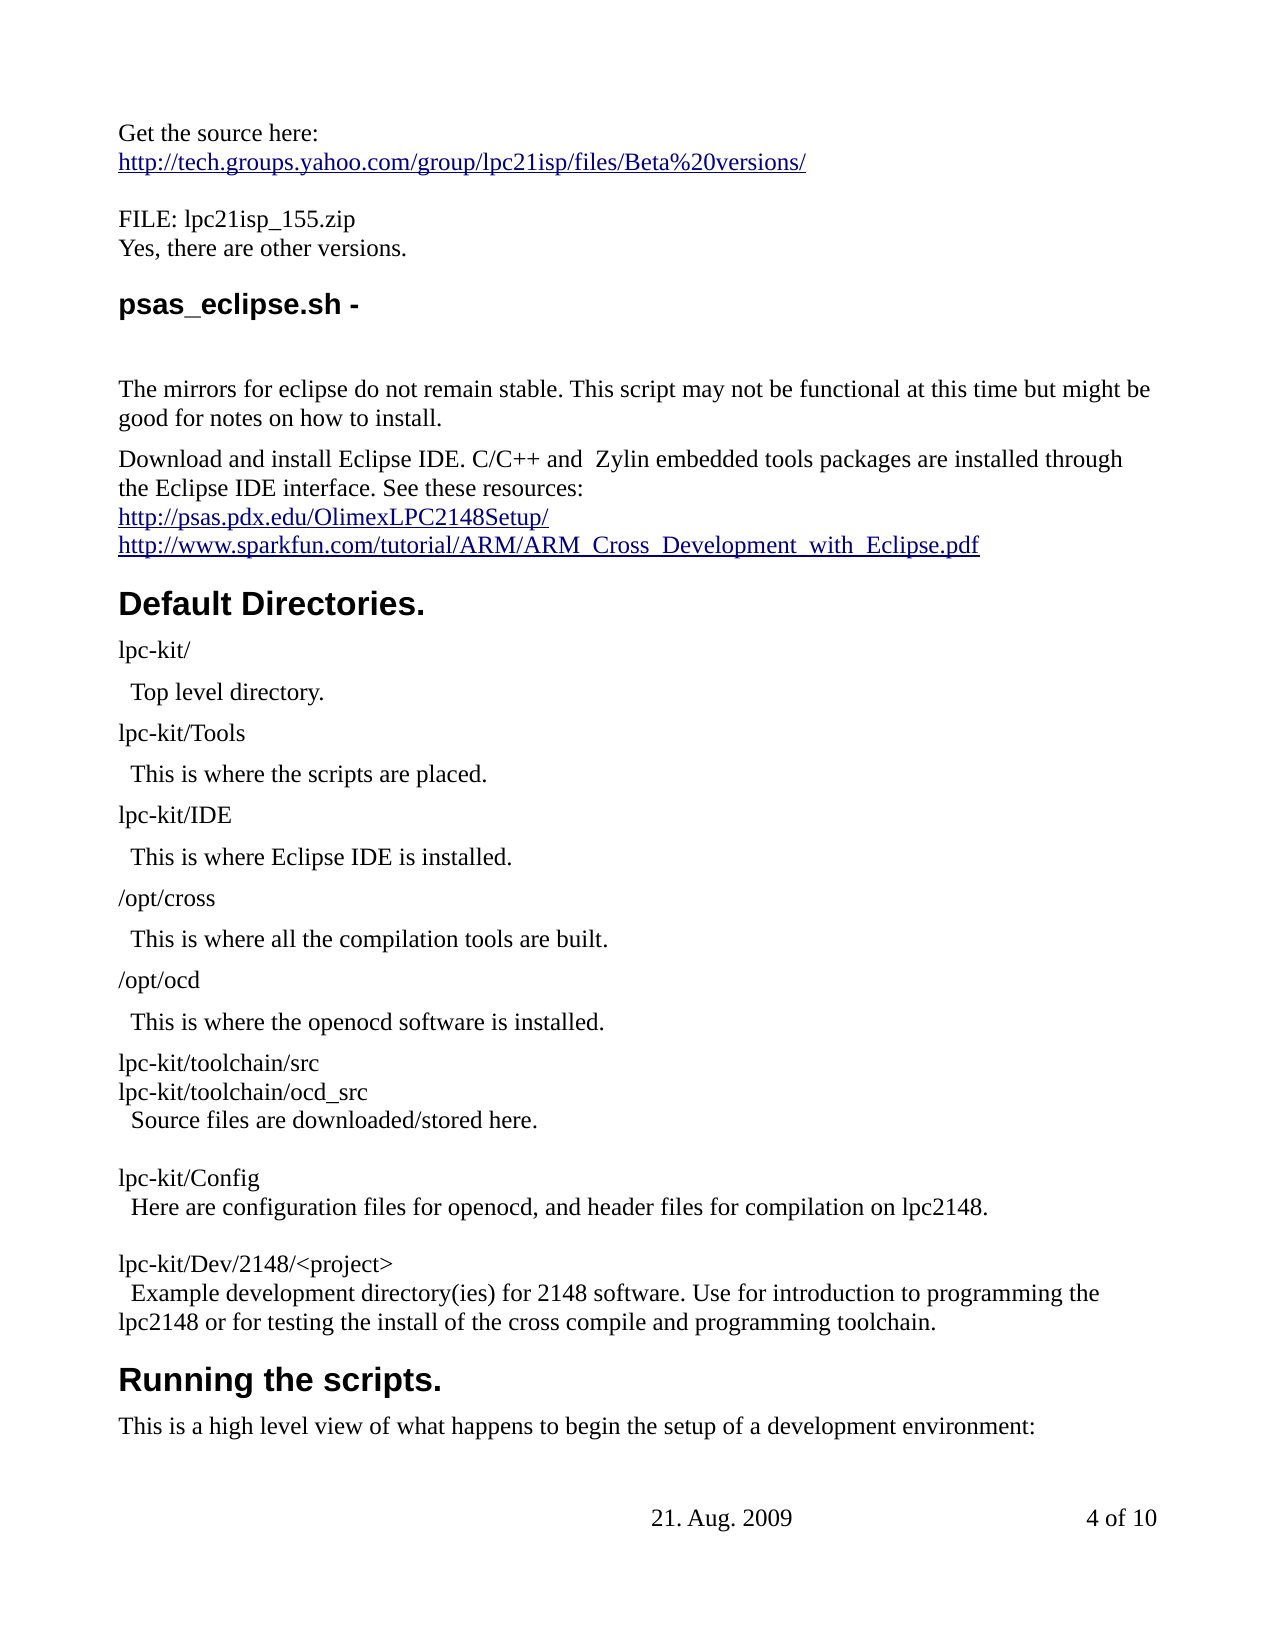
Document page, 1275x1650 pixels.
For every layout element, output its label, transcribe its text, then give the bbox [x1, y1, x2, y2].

text Download and install Eclipse IDE. C/C++ and Zylin embedded tools packages are installed through the Eclipse IDE interface. See these resources: [118, 444, 1157, 502]
text Here are configuration files for openocd, and header files for compilation on lpc2148. [118, 1192, 1157, 1220]
text This is a high level view of what happens to begin the setup of a development environment: [118, 1411, 1157, 1440]
text Top level directory. [118, 677, 1157, 705]
text lpc-kit/Config [118, 1163, 1157, 1192]
text Get the source here: [118, 118, 1157, 147]
text FILE: lpc21isp_155.zip [118, 204, 1157, 233]
text http://tech.groups.yahoo.com/group/lpc21isp/files/Beta%20versions/ [118, 147, 1157, 176]
text Yes, there are other versions. [118, 233, 1157, 262]
text This is where the scripts are placed. [118, 759, 1157, 788]
text Source files are downloaded/stored here. [118, 1105, 1157, 1134]
text The mirrors for eclipse do not remain stable. This script may not be functional at this time but might be good for notes on how to install. [118, 374, 1157, 432]
text /opt/cross [118, 883, 1157, 912]
text lpc-kit/ [118, 635, 1157, 664]
text /opt/ocd [118, 965, 1157, 994]
text lpc-kit/toolchain/ocd_src [118, 1077, 1157, 1105]
text This is where Eclipse IDE is installed. [118, 842, 1157, 870]
subtitle psas_eclipse.sh - [118, 287, 1157, 320]
subtitle Running the scripts. [118, 1360, 1157, 1399]
text lpc-kit/IDE [118, 800, 1157, 829]
text lpc-kit/Dev/2148/<project> [118, 1249, 1157, 1278]
text lpc-kit/Tools [118, 718, 1157, 747]
text lpc-kit/toolchain/src [118, 1048, 1157, 1077]
subtitle Default Directories. [118, 584, 1157, 623]
text This is where all the compilation tools are built. [118, 924, 1157, 953]
text Example development directory(ies) for 2148 software. Use for introduction to programming the lpc2148 or for testing the install of the cross compile and programming toolchain. [118, 1278, 1157, 1335]
text This is where the openocd software is installed. [118, 1007, 1157, 1035]
text http://psas.pdx.edu/OlimexLPC2148Setup/ [118, 502, 1157, 530]
text http://www.sparkfun.com/tutorial/ARM/ARM_Cross_Development_with_Eclipse.pdf [118, 530, 1157, 559]
